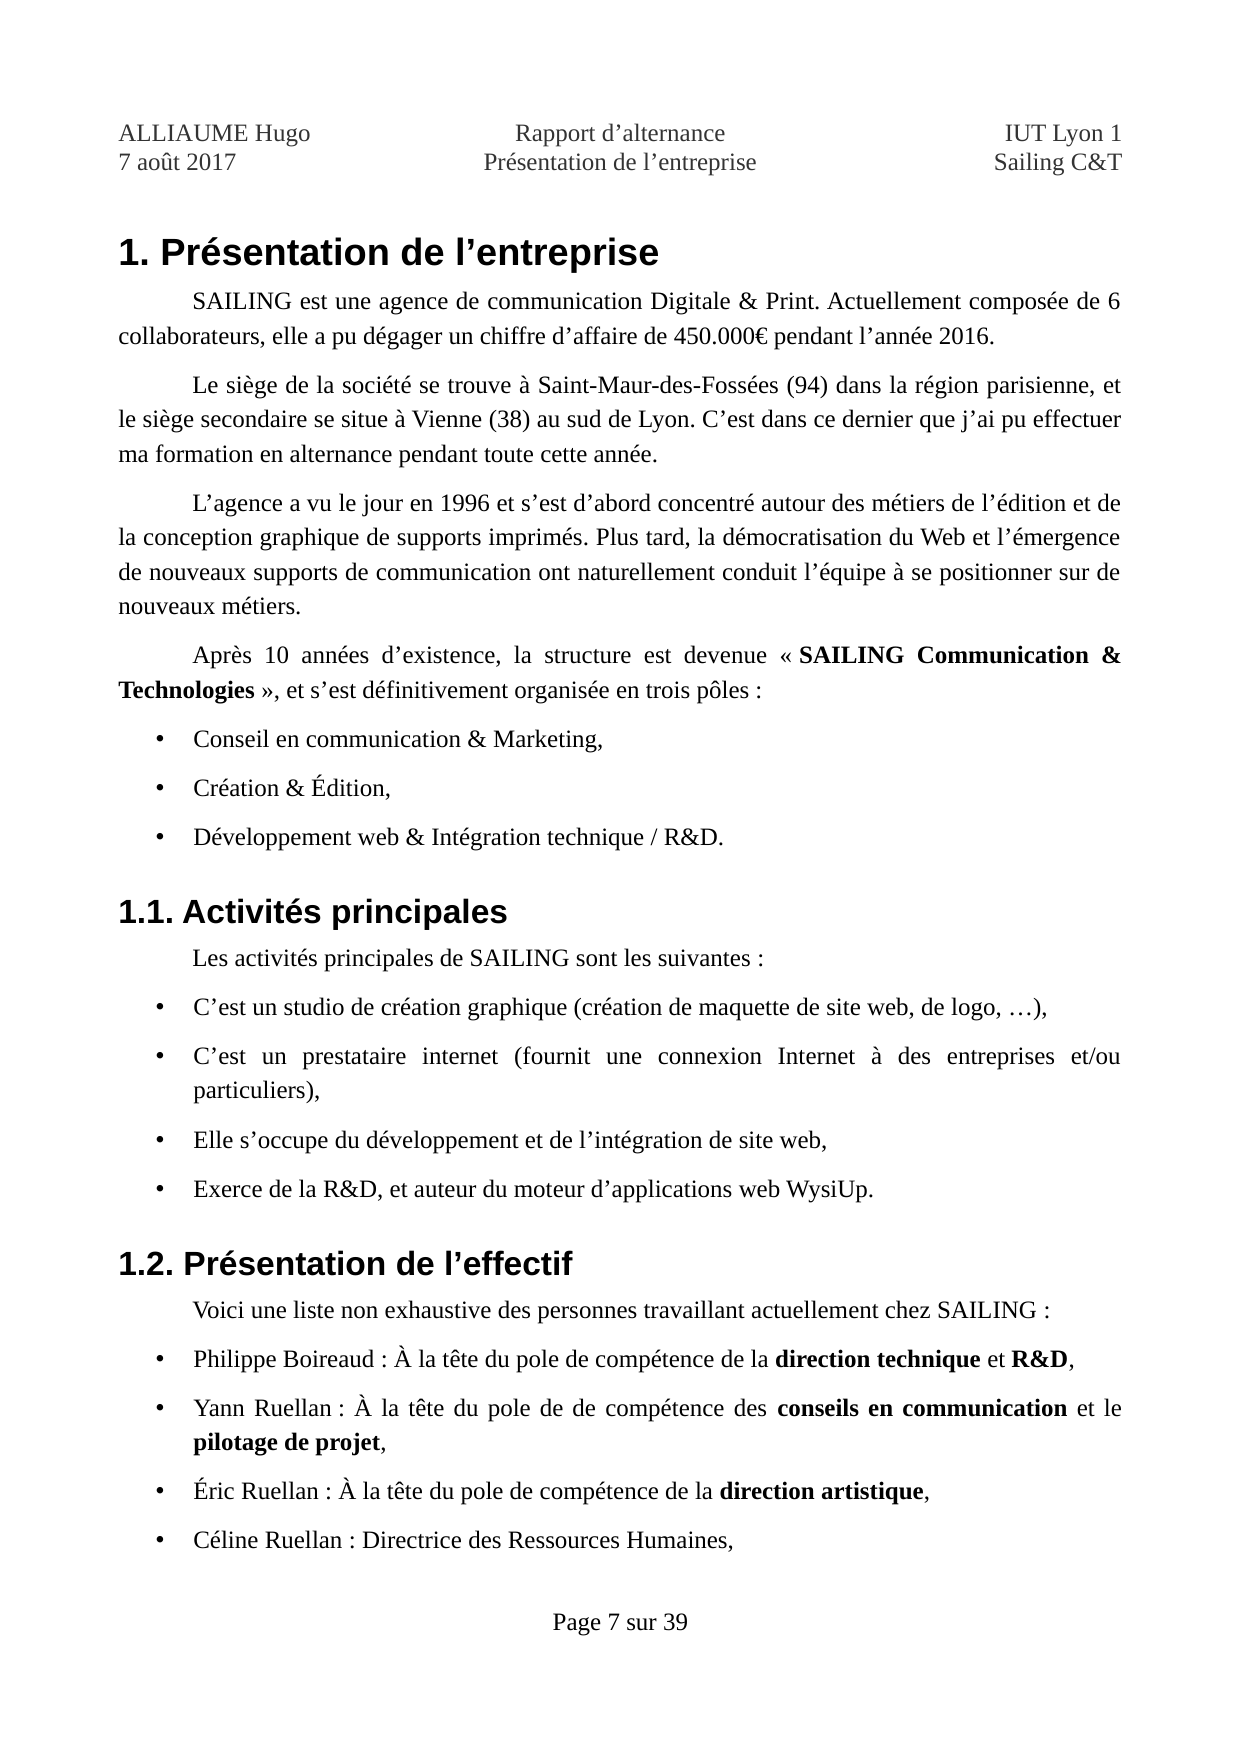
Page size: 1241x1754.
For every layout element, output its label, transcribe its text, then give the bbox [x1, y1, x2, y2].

list C’est un prestataire internet (fournit une connexion Internet à des entreprises et/ou particuliers), [156, 1041, 1122, 1104]
subtitle 1.1. Activités principales [118, 892, 1122, 931]
list C’est un studio de création graphique (création de maquette de site web, de logo, …), [156, 992, 1122, 1021]
list Création & Édition, [156, 773, 1122, 802]
text L’agence a vu le jour en 1996 et s’est d’abord concentré autour des métiers de l’édition et de la conception graphique de supports imprimés. Plus tard, la démocratisation du Web et l’émergence de nouveaux supports de communication ont naturellement conduit l’équipe à se positionner sur de nouveaux métiers. [118, 488, 1122, 620]
text Les activités principales de SAILING sont les suivantes : [118, 943, 1122, 972]
list Conseil en communication & Marketing, [156, 724, 1122, 753]
subtitle 1.2. Présentation de l’effectif [118, 1244, 1122, 1282]
list Éric Ruellan : À la tête du pole de compétence de la direction artistique, [156, 1476, 1122, 1505]
list Développement web & Intégration technique / R&D. [156, 822, 1122, 851]
list Yann Ruellan : À la tête du pole de de compétence des conseils en communication et le pilotage de projet, [156, 1393, 1122, 1456]
list Philippe Boireaud : À la tête du pole de compétence de la direction technique et R&D, [156, 1344, 1122, 1373]
list Céline Ruellan : Directrice des Ressources Humaines, [156, 1526, 1122, 1554]
list Elle s’occupe du développement et de l’intégration de site web, [156, 1125, 1122, 1153]
list Exerce de la R&D, et auteur du moteur d’applications web WysiUp. [156, 1174, 1122, 1202]
text Le siège de la société se trouve à Saint-Maur-des-Fossées (94) dans la région parisienne, et le siège secondaire se situe à Vienne (38) au sud de Lyon. C’est dans ce dernier que j’ai pu effectuer ma formation en alternance pendant toute cette année. [118, 370, 1122, 467]
text Voici une liste non exhaustive des personnes travaillant actuellement chez SAILING : [118, 1295, 1122, 1323]
subtitle 1. Présentation de l’entreprise [118, 230, 1122, 274]
text SAILING est une agence de communication Digitale & Print. Actuellement composée de 6 collaborateurs, elle a pu dégager un chiffre d’affaire de 450.000€ pendant l’année 2016. [118, 286, 1122, 349]
text Après 10 années d’existence, la structure est devenue « SAILING Communication & Technologies », et s’est définitivement organisée en trois pôles : [118, 640, 1122, 703]
